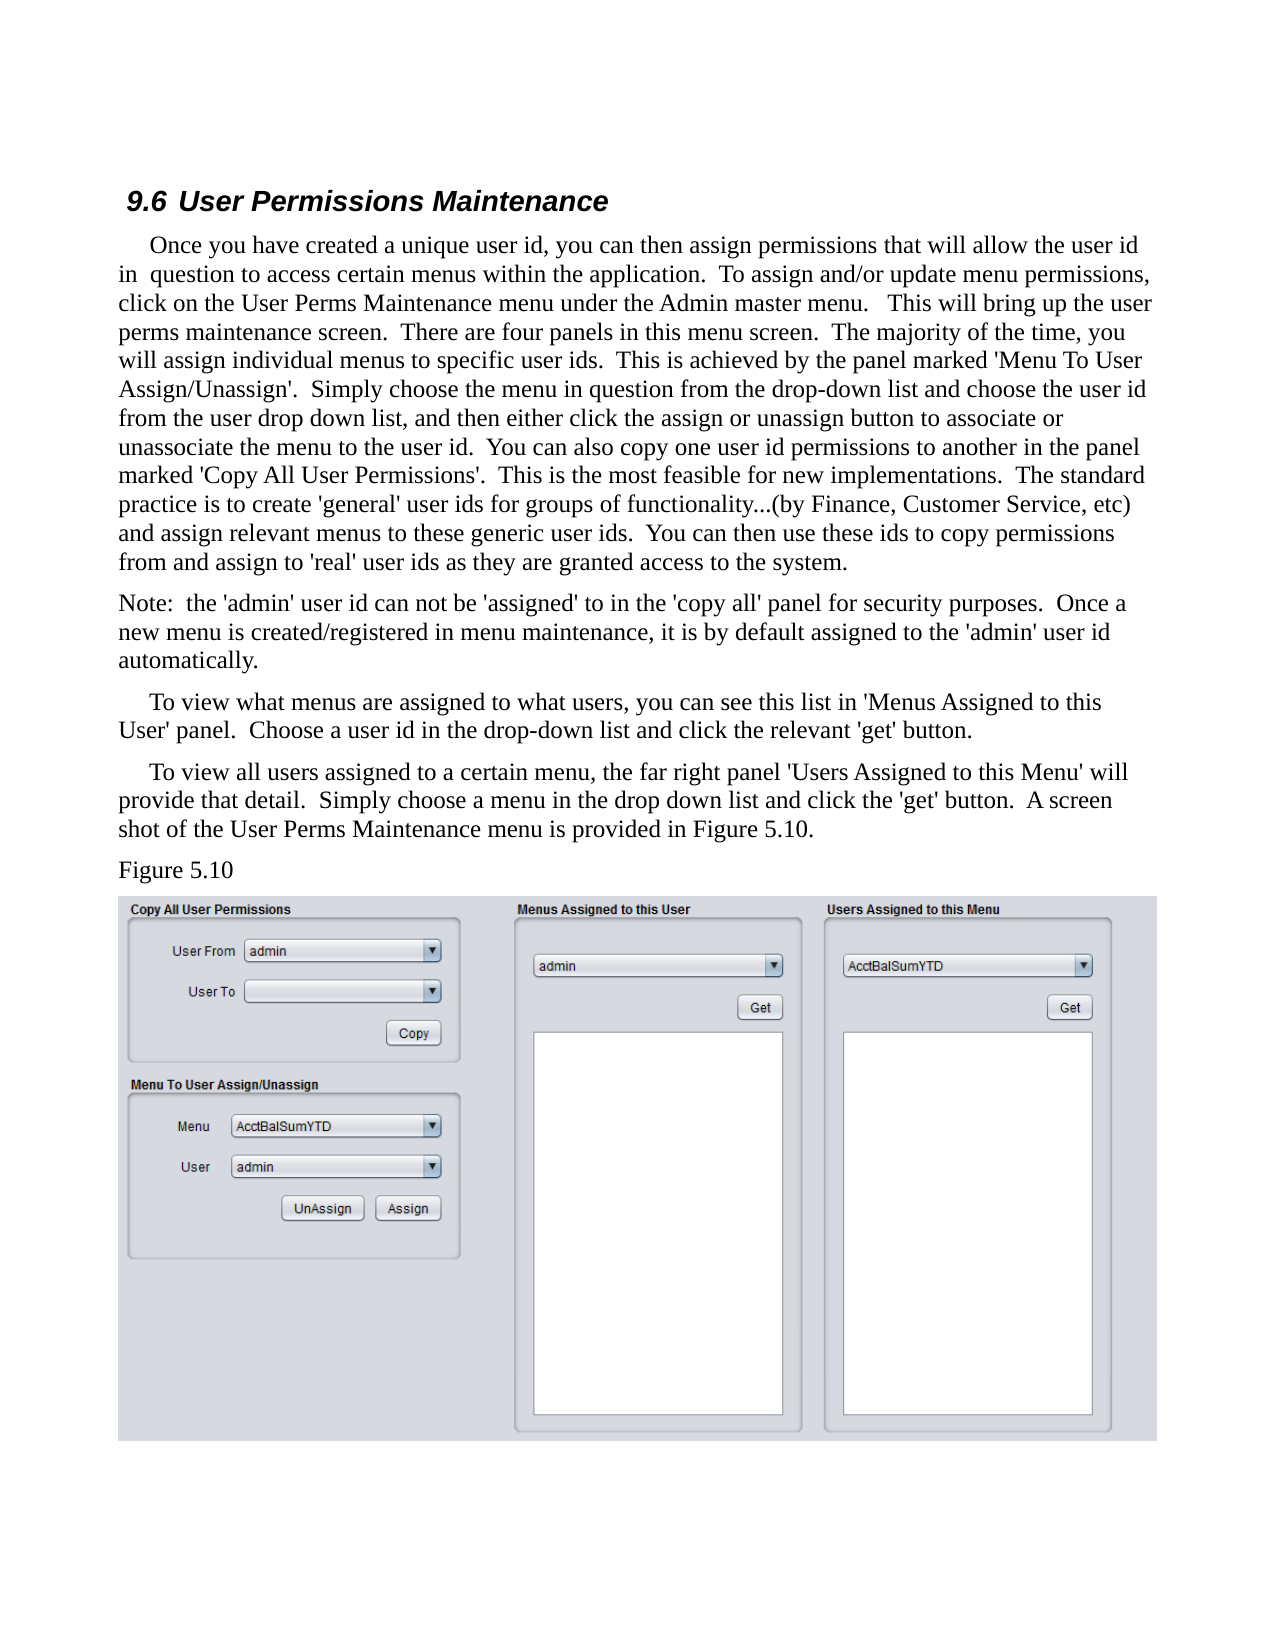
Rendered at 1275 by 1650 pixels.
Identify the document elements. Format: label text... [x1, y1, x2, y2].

text To view all users assigned to a certain menu, the far right panel 'Users Assigned to this Menu' will provide that detail. Simply choose a menu in the drop down list and click the 'get' button. A screen shot of the User Perms Maintenance menu is provided in Figure 5.10. [118, 757, 1157, 843]
text Figure 5.10 [118, 855, 1157, 884]
text To view what menus are assigned to what users, you can see this list in 'Menus Assigned to this User' panel. Choose a user id in the drop-down list and click the relevant 'get' button. [118, 687, 1157, 744]
text Once you have created a unique user id, you can then assign permissions that will allow the user id in question to access certain menus within the application. To assign and/or update menu permissions, click on the User Perms Maintenance menu under the Admin master menu. This will bring up the user perms maintenance screen. There are four panels in this menu screen. The majority of the time, you will assign individual menus to specific user ids. This is achieved by the panel marked 'Menu To User Assign/Unassign'. Simply choose the menu in question from the drop-down list and choose the user id from the user drop down list, and then either click the assign or unassign button to associate or unassociate the menu to the user id. You can also copy one user id permissions to another in the panel marked 'Copy All User Permissions'. This is the most feasible for new implementations. The standard practice is to create 'general' user ids for groups of functionality...(by Finance, Customer Service, etc) and assign relevant menus to these generic user ids. You can then use these ids to copy permissions from and assign to 'real' user ids as they are granted access to the system. [118, 230, 1157, 575]
picture [118, 896, 1157, 1441]
text Note: the 'admin' user id can not be 'assigned' to in the 'copy all' panel for security purposes. Once a new menu is created/registered in menu maintenance, it is by default assigned to the 'admin' user id automatically. [118, 588, 1157, 674]
subtitle User Permissions Maintenance [118, 184, 1157, 218]
